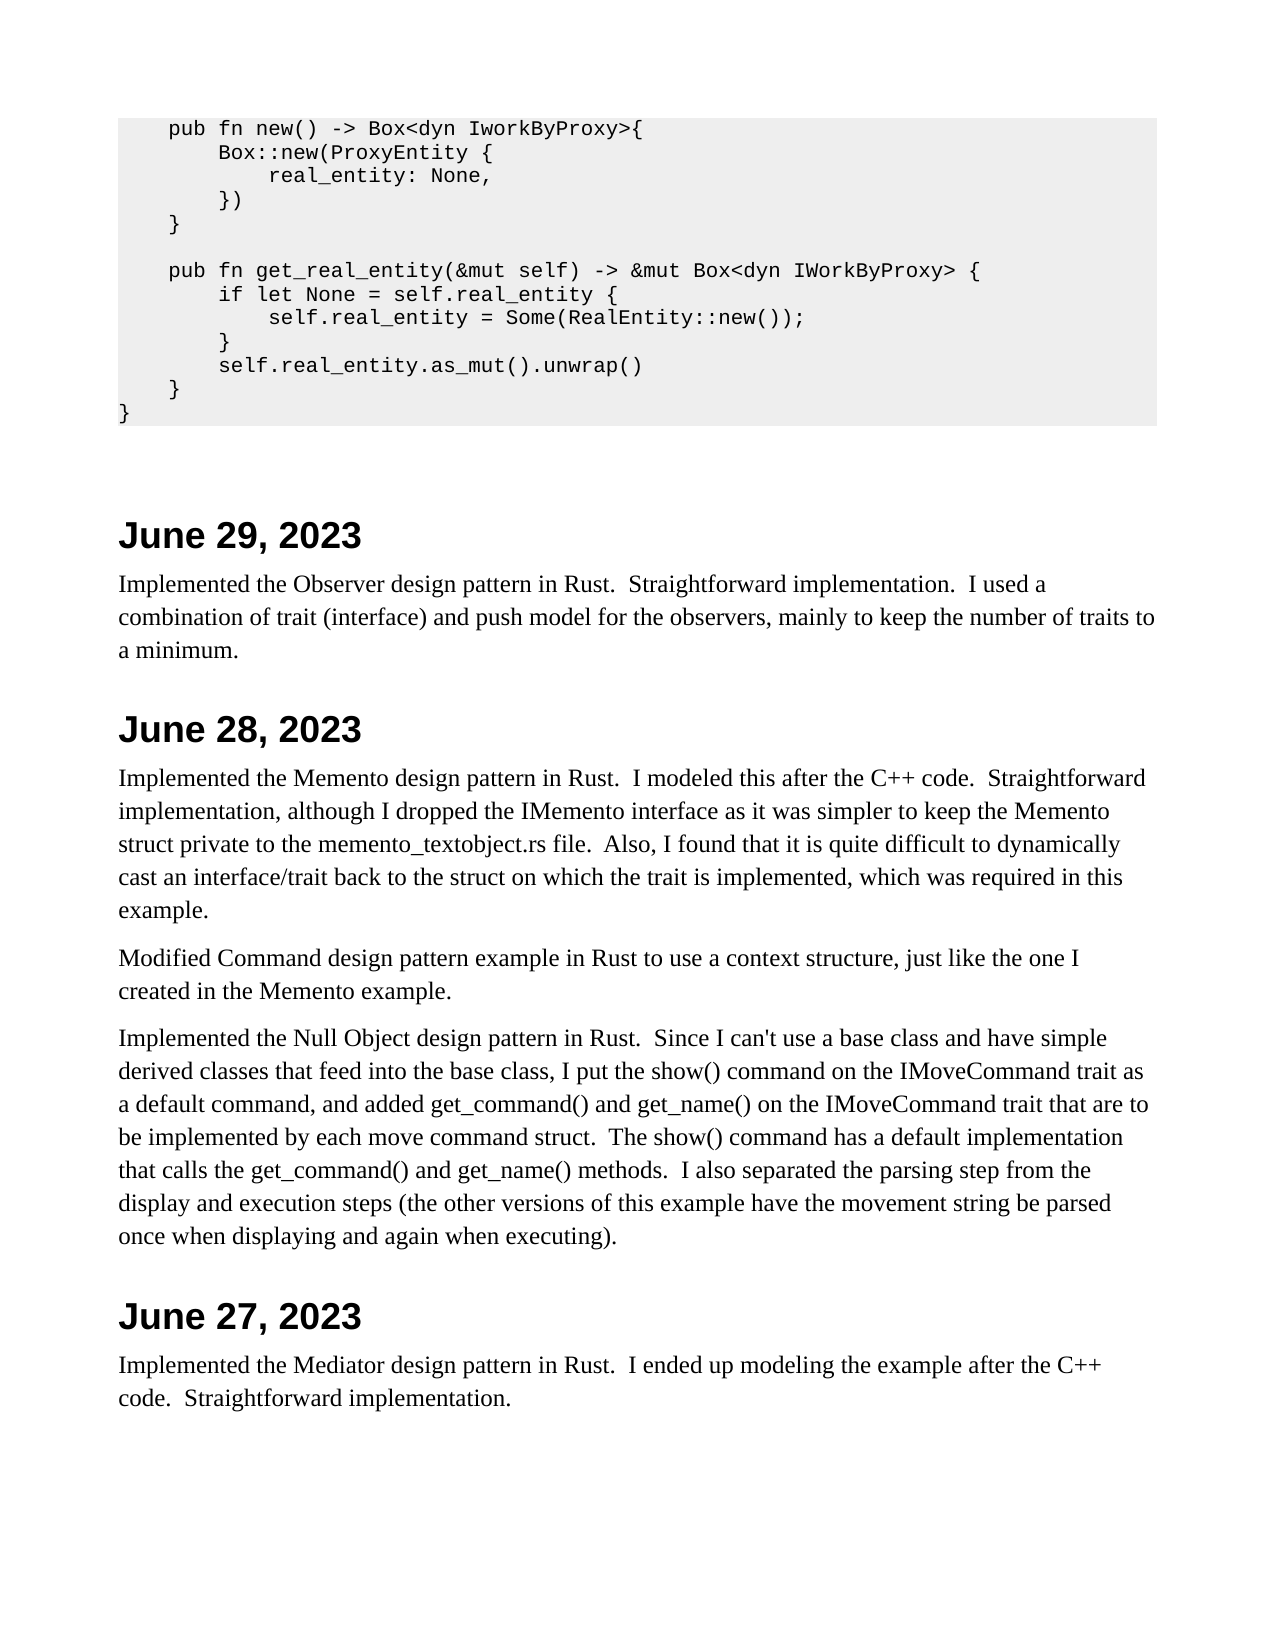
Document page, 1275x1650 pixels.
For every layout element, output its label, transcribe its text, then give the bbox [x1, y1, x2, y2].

text if let None = self.real_entity { [118, 284, 1157, 307]
text Implemented the Memento design pattern in Rust. I modeled this after the C++ code. Straightforward implementation, although I dropped the IMemento interface as it was simpler to keep the Memento struct private to the memento_textobject.rs file. Also, I found that it is quite difficult to dynamically cast an interface/trait back to the struct on which the trait is implemented, which was required in this example. [118, 763, 1157, 924]
text } [118, 402, 1157, 426]
text }) [118, 189, 1157, 213]
text pub fn get_real_entity(&mut self) -> &mut Box<dyn IWorkByProxy> { [118, 260, 1157, 284]
text Implemented the Observer design pattern in Rust. Straightforward implementation. I used a combination of trait (interface) and push model for the observers, mainly to keep the number of traits to a minimum. [118, 569, 1157, 663]
text } [118, 331, 1157, 354]
text Implemented the Mediator design pattern in Rust. I ended up modeling the example after the C++ code. Straightforward implementation. [118, 1350, 1157, 1411]
text } [118, 378, 1157, 402]
text } [118, 213, 1157, 236]
text real_entity: None, [118, 165, 1157, 189]
text Modified Command design pattern example in Rust to use a context structure, just like the one I created in the Memento example. [118, 943, 1157, 1004]
text pub fn new() -> Box<dyn IworkByProxy>{ [118, 118, 1157, 142]
subtitle June 27, 2023 [118, 1294, 1157, 1337]
text self.real_entity.as_mut().unwrap() [118, 354, 1157, 378]
text self.real_entity = Some(RealEntity::new()); [118, 307, 1157, 331]
text Implemented the Null Object design pattern in Rust. Since I can't use a base class and have simple derived classes that feed into the base class, I put the show() command on the IMoveCommand trait as a default command, and added get_command() and get_name() on the IMoveCommand trait that are to be implemented by each move command struct. The show() command has a default implementation that calls the get_command() and get_name() methods. I also separated the parsing step from the display and execution steps (the other versions of this example have the movement string be parsed once when displaying and again when executing). [118, 1023, 1157, 1250]
subtitle June 29, 2023 [118, 513, 1157, 556]
subtitle June 28, 2023 [118, 707, 1157, 751]
text Box::new(ProxyEntity { [118, 142, 1157, 165]
